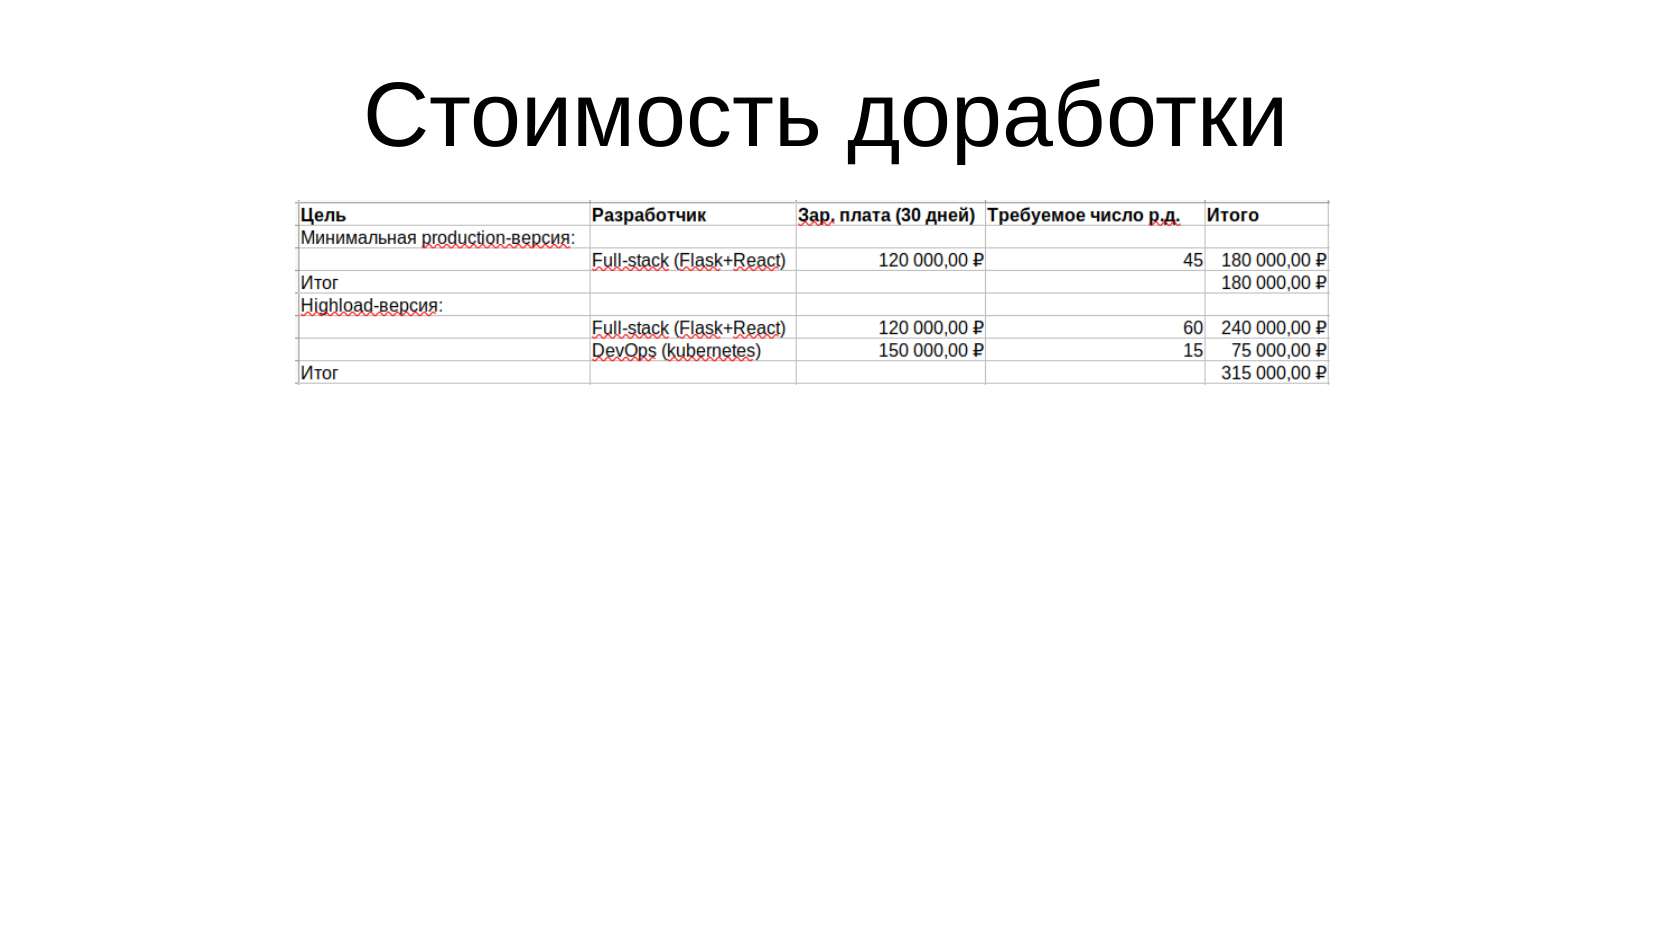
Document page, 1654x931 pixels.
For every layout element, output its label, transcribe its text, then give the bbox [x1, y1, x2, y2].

title Стоимость доработки [82, 37, 1571, 193]
picture [295, 200, 1330, 385]
